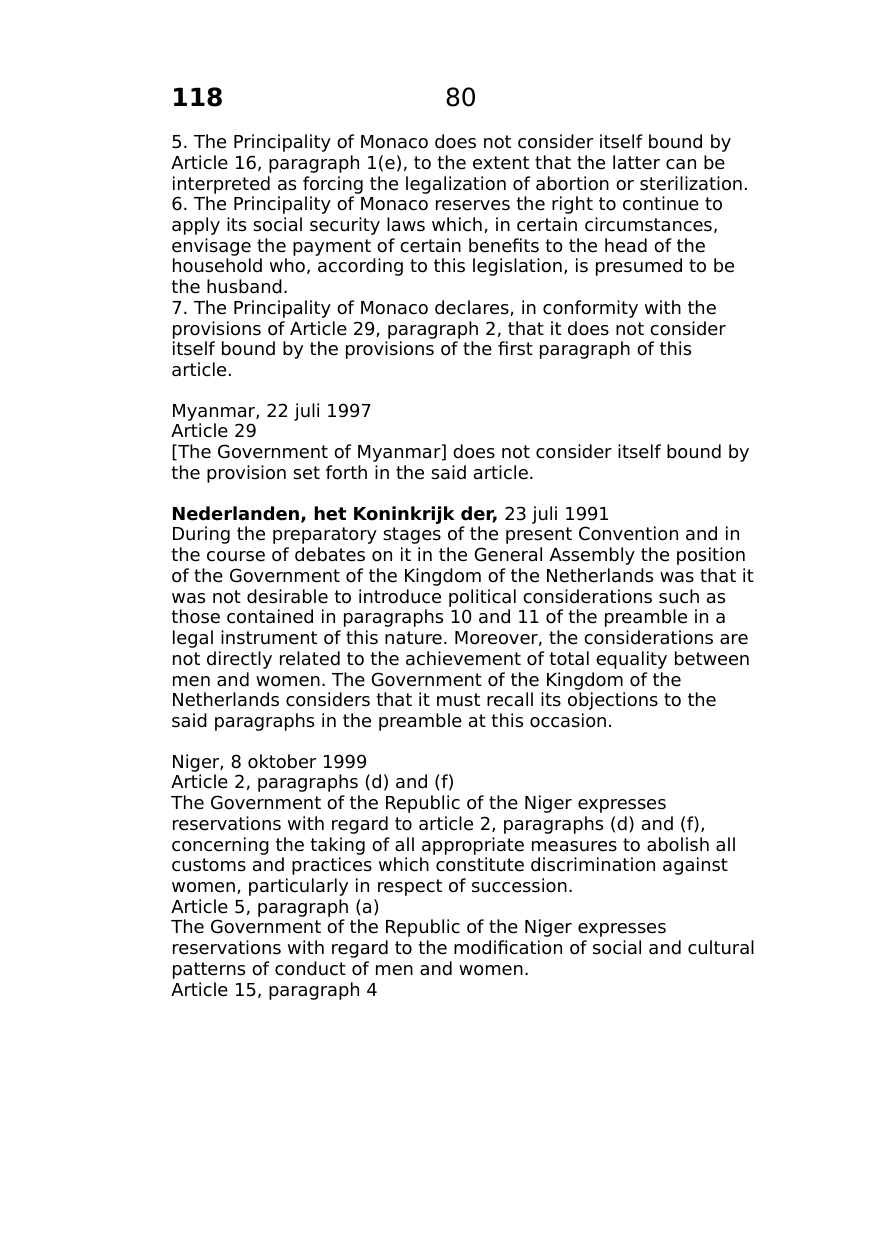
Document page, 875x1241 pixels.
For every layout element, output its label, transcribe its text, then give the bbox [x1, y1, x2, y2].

text Myanmar, 22 juli 1997 [171, 401, 756, 421]
text Article 5, paragraph (a) [171, 897, 756, 917]
text Article 2, paragraphs (d) and (f) [171, 772, 756, 793]
text Article 29 [171, 421, 756, 442]
text [The Government of Myanmar] does not consider itself bound by the provision set forth in the said article. [171, 442, 756, 483]
text Niger, 8 oktober 1999 [171, 752, 756, 772]
text Article 15, paragraph 4 [171, 979, 756, 1000]
text 5. The Principality of Monaco does not consider itself bound by Article 16, paragraph 1(e), to the extent that the latter can be interpreted as forcing the legalization of abortion or sterilization. [171, 132, 756, 194]
text 6. The Principality of Monaco reserves the right to continue to apply its social security laws which, in certain circumstances, envisage the payment of certain benefits to the head of the household who, according to this legislation, is presumed to be the husband. [171, 194, 756, 298]
text During the preparatory stages of the present Convention and in the course of debates on it in the General Assembly the position of the Government of the Kingdom of the Netherlands was that it was not desirable to introduce political considerations such as those contained in paragraphs 10 and 11 of the preamble in a legal instrument of this nature. Moreover, the considerations are not directly related to the achievement of total equality between men and women. The Government of the Kingdom of the Netherlands considers that it must recall its objections to the said paragraphs in the preamble at this occasion. [171, 524, 756, 732]
text The Government of the Republic of the Niger expresses reservations with regard to article 2, paragraphs (d) and (f), concerning the taking of all appropriate measures to abolish all customs and practices which constitute discrimination against women, particularly in respect of succession. [171, 793, 756, 897]
text Nederlanden, het Koninkrijk der, 23 juli 1991 [171, 503, 756, 524]
text The Government of the Republic of the Niger expresses reservations with regard to the modification of social and cultural patterns of conduct of men and women. [171, 917, 756, 979]
text 7. The Principality of Monaco declares, in conformity with the provisions of Article 29, paragraph 2, that it does not consider itself bound by the provisions of the first paragraph of this article. [171, 298, 756, 381]
